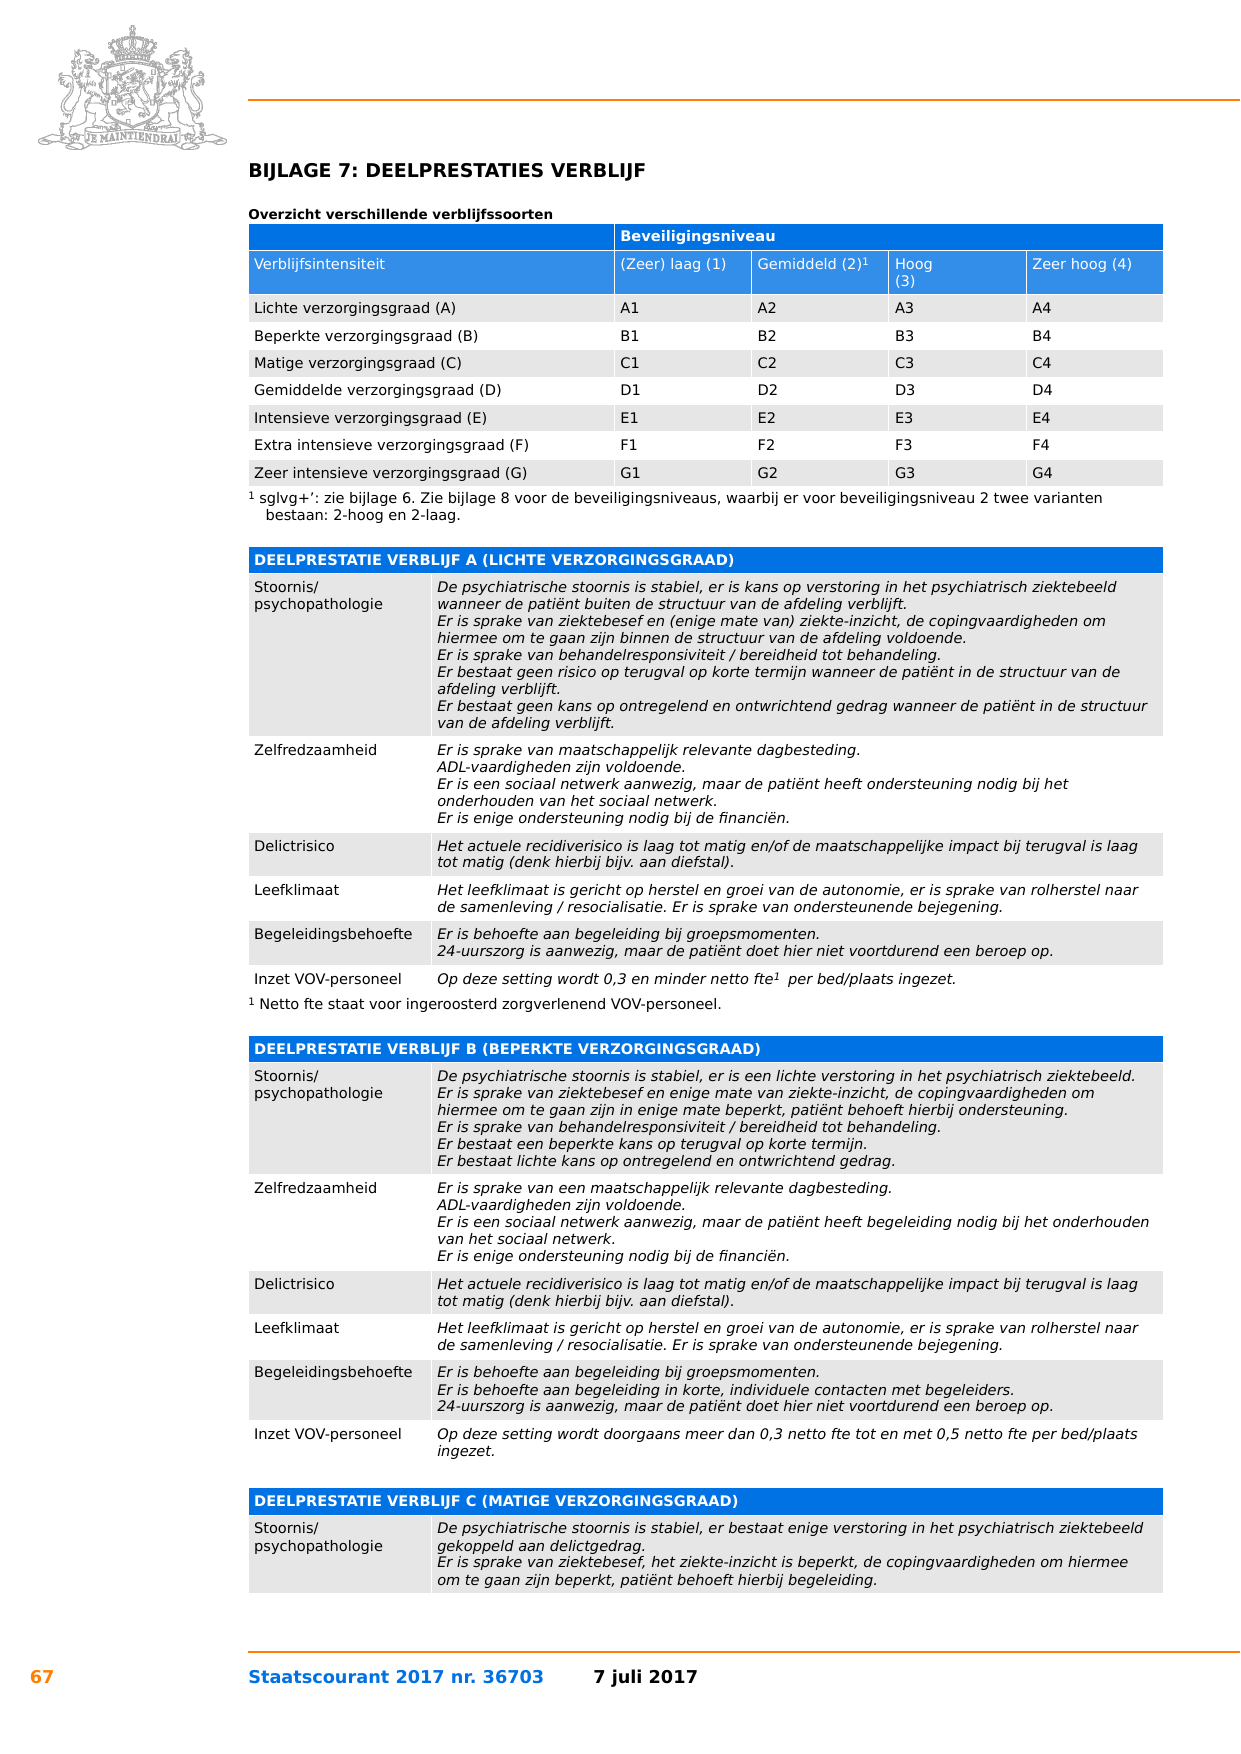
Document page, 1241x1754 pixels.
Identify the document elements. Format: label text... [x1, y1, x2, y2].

table_cell [249, 224, 614, 250]
table_cell A1 [615, 295, 751, 322]
table_cell Delictrisico [249, 1271, 431, 1314]
table_cell (Zeer) laag (1) [615, 251, 751, 294]
table_cell D2 [752, 378, 888, 404]
table_cell De psychiatrische stoornis is stabiel, er is een lichte verstoring in het psychiatrisch ziektebeeld. Er is sprake van ziektebesef en enige mate van ziekte-inzicht, de copingvaardigheden om hiermee om te gaan zijn in enige mate beperkt, patiënt behoeft hierbij ondersteuning. Er is sprake van behandelresponsiviteit / bereidheid tot behandeling. Er bestaat een beperkte kans op terugval op korte termijn. Er bestaat lichte kans op ontregelend en ontwrichtend gedrag. [432, 1063, 1163, 1174]
table_cell Leefklimaat [249, 1315, 431, 1359]
table_cell Begeleidingsbehoefte [249, 921, 431, 965]
table_cell D4 [1027, 378, 1163, 404]
table_cell Het leefklimaat is gericht op herstel en groei van de autonomie, er is sprake van rolherstel naar de samenleving / resocialisatie. Er is sprake van ondersteunende bejegening. [432, 1315, 1163, 1359]
table_cell Er is sprake van een maatschappelijk relevante dagbesteding. ADL-vaardigheden zijn voldoende. Er is een sociaal netwerk aanwezig, maar de patiënt heeft begeleiding nodig bij het onderhouden van het sociaal netwerk. Er is enige ondersteuning nodig bij de financiën. [432, 1176, 1163, 1270]
picture [38, 25, 227, 150]
table_cell Hoog (3) [889, 251, 1026, 294]
table_cell B4 [1027, 323, 1163, 349]
table_cell Het actuele recidiverisico is laag tot matig en/of de maatschappelijke impact bij terugval is laag tot matig (denk hierbij bijv. aan diefstal). [432, 833, 1163, 876]
table_cell D1 [615, 378, 751, 404]
table_cell Extra intensieve verzorgingsgraad (F) [249, 433, 614, 459]
table_cell Inzet VOV-personeel [249, 966, 431, 992]
table_cell E3 [889, 405, 1026, 431]
table_cell Beperkte verzorgingsgraad (B) [249, 323, 614, 349]
table_cell Inzet VOV-personeel [249, 1421, 431, 1464]
table_cell C2 [752, 350, 888, 377]
table_cell Stoornis/psychopathologie [249, 1516, 431, 1593]
table_cell F4 [1027, 433, 1163, 459]
table_cell A2 [752, 295, 888, 322]
table_cell Intensieve verzorgingsgraad (E) [249, 405, 614, 431]
table_cell B3 [889, 323, 1026, 349]
table_cell Verblijfsintensiteit [249, 251, 614, 294]
table_cell G4 [1027, 460, 1163, 486]
table_cell Het leefklimaat is gericht op herstel en groei van de autonomie, er is sprake van rolherstel naar de samenleving / resocialisatie. Er is sprake van ondersteunende bejegening. [432, 877, 1163, 920]
table_cell Stoornis/psychopathologie [249, 574, 431, 736]
table_cell De psychiatrische stoornis is stabiel, er is kans op verstoring in het psychiatrisch ziektebeeld wanneer de patiënt buiten de structuur van de afdeling verblijft. Er is sprake van ziektebesef en (enige mate van) ziekte-inzicht, de copingvaardigheden om hiermee om te gaan zijn binnen de structuur van de afdeling voldoende. Er is sprake van behandelresponsiviteit / bereidheid tot behandeling. Er bestaat geen risico op terugval op korte termijn wanneer de patiënt in de structuur van de afdeling verblijft. Er bestaat geen kans op ontregelend en ontwrichtend gedrag wanneer de patiënt in de structuur van de afdeling verblijft. [432, 574, 1163, 736]
table_cell Zeer hoog (4) [1027, 251, 1163, 294]
table_cell Zelfredzaamheid [249, 738, 431, 832]
table_cell Gemiddeld (2)1 [752, 251, 888, 294]
table_cell Beveiligingsniveau [615, 224, 1163, 250]
table_cell F1 [615, 433, 751, 459]
table_cell G2 [752, 460, 888, 486]
subtitle BIJLAGE 7: DEELPRESTATIES VERBLIJF [248, 160, 1163, 182]
table_cell C1 [615, 350, 751, 377]
table_cell A3 [889, 295, 1026, 322]
table_cell Zelfredzaamheid [249, 1176, 431, 1270]
table_header Overzicht verschillende verblijfssoorten [248, 207, 1163, 223]
table_header DEELPRESTATIE VERBLIJF C (MATIGE VERZORGINGSGRAAD) [249, 1488, 1163, 1515]
table_header DEELPRESTATIE VERBLIJF A (LICHTE VERZORGINGSGRAAD) [249, 547, 1163, 573]
table_cell Begeleidingsbehoefte [249, 1360, 431, 1420]
table_cell G3 [889, 460, 1026, 486]
table_cell F3 [889, 433, 1026, 459]
table_cell C4 [1027, 350, 1163, 377]
table_cell De psychiatrische stoornis is stabiel, er bestaat enige verstoring in het psychiatrisch ziektebeeld gekoppeld aan delictgedrag. Er is sprake van ziektebesef, het ziekte-inzicht is beperkt, de copingvaardigheden om hiermee om te gaan zijn beperkt, patiënt behoeft hierbij begeleiding. [432, 1516, 1163, 1593]
table_cell Er is behoefte aan begeleiding bij groepsmomenten. Er is behoefte aan begeleiding in korte, individuele contacten met begeleiders. 24-uurszorg is aanwezig, maar de patiënt doet hier niet voortdurend een beroep op. [432, 1360, 1163, 1420]
table_cell Zeer intensieve verzorgingsgraad (G) [249, 460, 614, 486]
table_cell G1 [615, 460, 751, 486]
table_cell Delictrisico [249, 833, 431, 876]
table_cell C3 [889, 350, 1026, 377]
table_cell E4 [1027, 405, 1163, 431]
table_cell 1 Netto fte staat voor ingeroosterd zorgverlenend VOV-personeel. [248, 993, 1163, 1013]
table_cell B1 [615, 323, 751, 349]
table_cell Matige verzorgingsgraad (C) [249, 350, 614, 377]
table_cell Leefklimaat [249, 877, 431, 920]
table_header DEELPRESTATIE VERBLIJF B (BEPERKTE VERZORGINGSGRAAD) [249, 1036, 1163, 1062]
table_cell Het actuele recidiverisico is laag tot matig en/of de maatschappelijke impact bij terugval is laag tot matig (denk hierbij bijv. aan diefstal). [432, 1271, 1163, 1314]
table_cell Er is behoefte aan begeleiding bij groepsmomenten. 24-uurszorg is aanwezig, maar de patiënt doet hier niet voortdurend een beroep op. [432, 921, 1163, 965]
table_cell Er is sprake van maatschappelijk relevante dagbesteding. ADL-vaardigheden zijn voldoende. Er is een sociaal netwerk aanwezig, maar de patiënt heeft ondersteuning nodig bij het onderhouden van het sociaal netwerk. Er is enige ondersteuning nodig bij de financiën. [432, 738, 1163, 832]
table_cell 1 sglvg+’: zie bijlage 6. Zie bijlage 8 voor de beveiligingsniveaus, waarbij er voor beveiligingsniveau 2 twee varianten bestaan: 2-hoog en 2-laag. [248, 487, 1163, 524]
table_cell F2 [752, 433, 888, 459]
table_cell D3 [889, 378, 1026, 404]
table_cell Gemiddelde verzorgingsgraad (D) [249, 378, 614, 404]
table_cell Lichte verzorgingsgraad (A) [249, 295, 614, 322]
table_cell A4 [1027, 295, 1163, 322]
table_cell Stoornis/psychopathologie [249, 1063, 431, 1174]
table_cell Op deze setting wordt 0,3 en minder netto fte1 per bed/plaats ingezet. [432, 966, 1163, 992]
table_cell E2 [752, 405, 888, 431]
table_cell B2 [752, 323, 888, 349]
table_cell Op deze setting wordt doorgaans meer dan 0,3 netto fte tot en met 0,5 netto fte per bed/plaats ingezet. [432, 1421, 1163, 1464]
table_cell E1 [615, 405, 751, 431]
